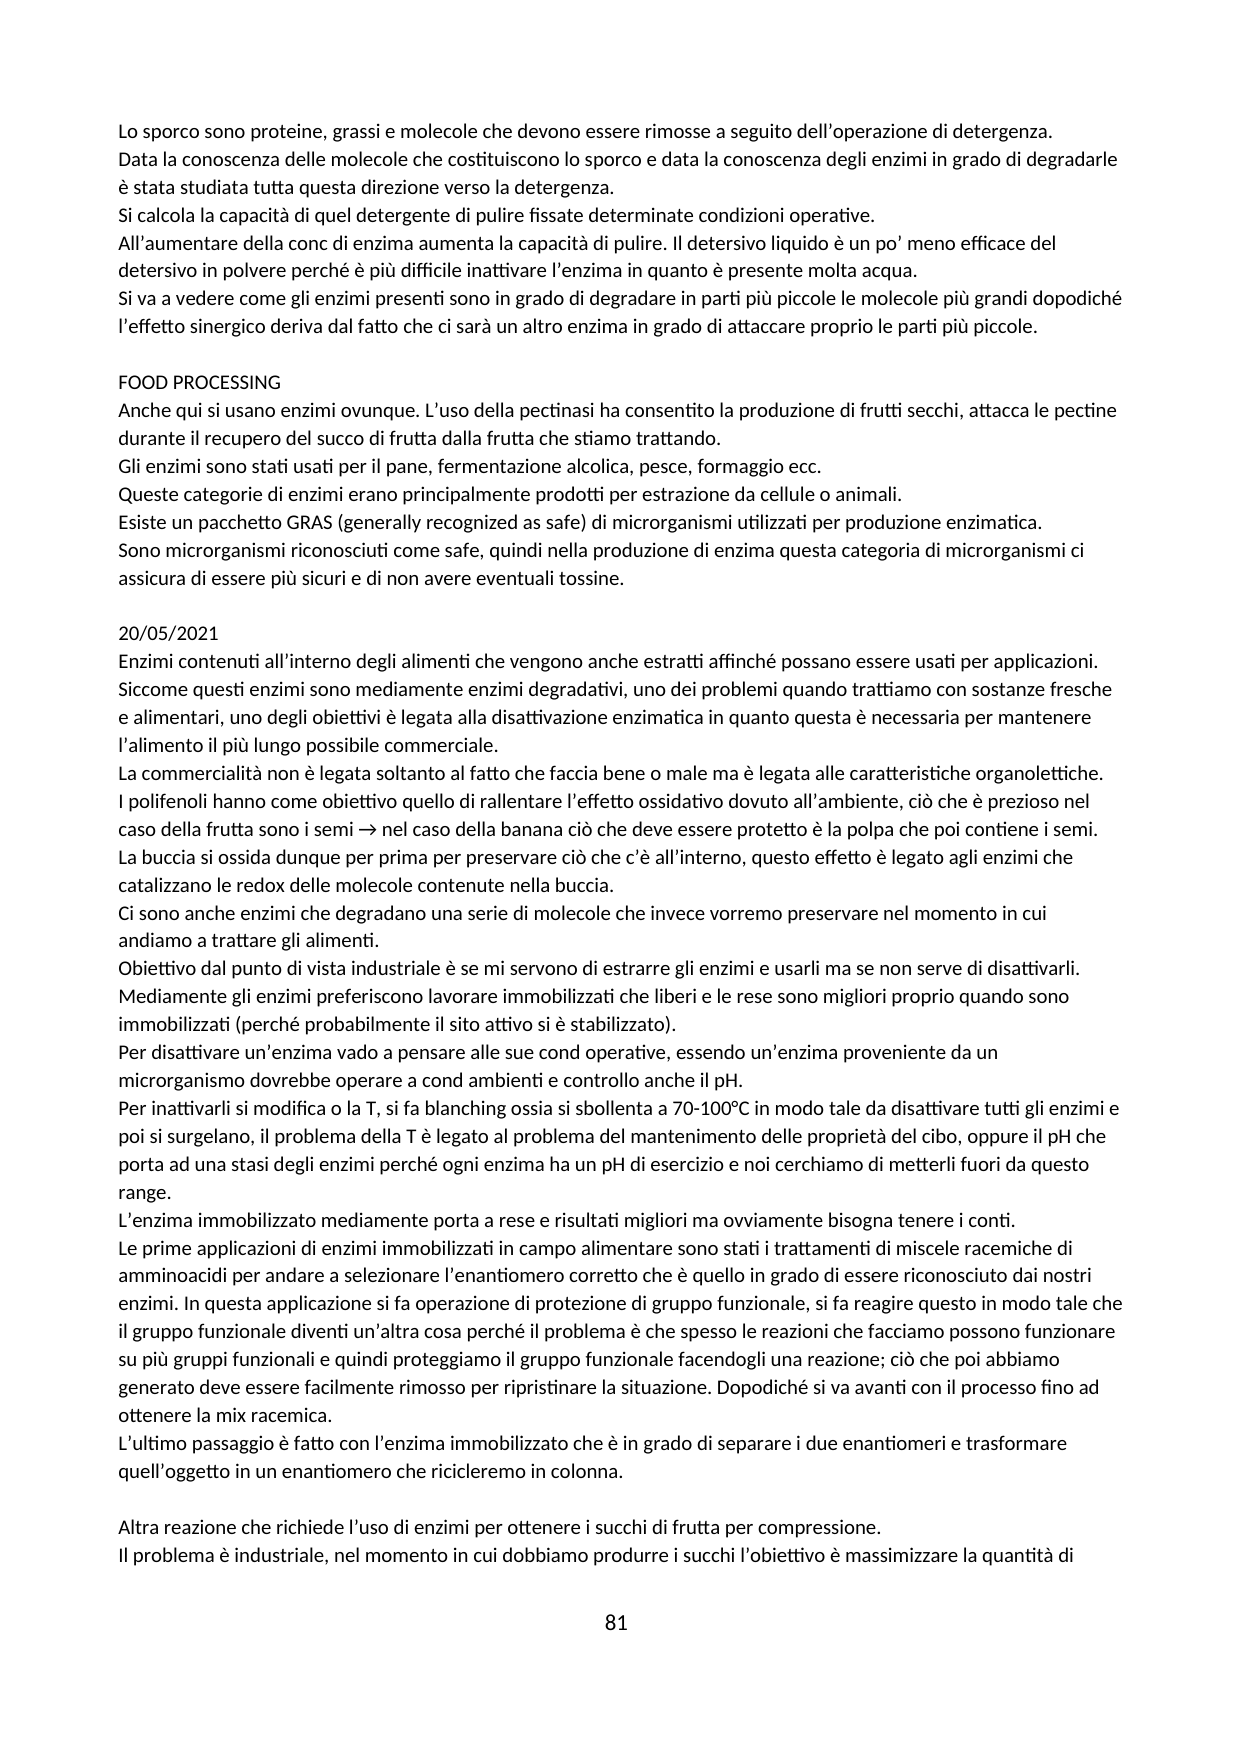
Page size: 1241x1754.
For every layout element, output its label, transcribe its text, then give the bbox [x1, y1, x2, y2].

text Lo sporco sono proteine, grassi e molecole che devono essere rimosse a seguito dell’operazione di detergenza. [118, 118, 1124, 143]
text Si va a vedere come gli enzimi presenti sono in grado di degradare in parti più piccole le molecole più grandi dopodiché l’effetto sinergico deriva dal fatto che ci sarà un altro enzima in grado di attaccare proprio le parti più piccole. FOOD PROCESSING Anche qui si usano enzimi ovunque. L’uso della pectinasi ha consentito la produzione di frutti secchi, attacca le pectine durante il recupero del succo di frutta dalla frutta che stiamo trattando. Gli enzimi sono stati usati per il pane, fermentazione alcolica, pesce, formaggio ecc. [118, 286, 1124, 478]
text Queste categorie di enzimi erano principalmente prodotti per estrazione da cellule o animali. Esiste un pacchetto GRAS (generally recognized as safe) di microrganismi utilizzati per produzione enzimatica. Sono microrganismi riconosciuti come safe, quindi nella produzione di enzima questa categoria di microrganismi ci assicura di essere più sicuri e di non avere eventuali tossine. 20/05/2021 Enzimi contenuti all’interno degli alimenti che vengono anche estratti affinché possano essere usati per applicazioni. Siccome questi enzimi sono mediamente enzimi degradativi, uno dei problemi quando trattiamo con sostanze fresche e alimentari, uno degli obiettivi è legata alla disattivazione enzimatica in quanto questa è necessaria per mantenere l’alimento il più lungo possibile commerciale. La commercialità non è legata soltanto al fatto che faccia bene o male ma è legata alle caratteristiche organolettiche. I polifenoli hanno come obiettivo quello di rallentare l’effetto ossidativo dovuto all’ambiente, ciò che è prezioso nel caso della frutta sono i semi → nel caso della banana ciò che deve essere protetto è la polpa che poi contiene i semi. La buccia si ossida dunque per prima per preservare ciò che c’è all’interno, questo effetto è legato agli enzimi che catalizzano le redox delle molecole contenute nella buccia. Ci sono anche enzimi che degradano una serie di molecole che invece vorremo preservare nel momento in cui andiamo a trattare gli alimenti. Obiettivo dal punto di vista industriale è se mi servono di estrarre gli enzimi e usarli ma se non serve di disattivarli. Mediamente gli enzimi preferiscono lavorare immobilizzati che liberi e le rese sono migliori proprio quando sono immobilizzati (perché probabilmente il sito attivo si è stabilizzato). Per disattivare un’enzima vado a pensare alle sue cond operative, essendo un’enzima proveniente da un microrganismo dovrebbe operare a cond ambienti e controllo anche il pH. Per inattivarli si modifica o la T, si fa blanching ossia si sbollenta a 70-100°C in modo tale da disattivare tutti gli enzimi e poi si surgelano, il problema della T è legato al problema del mantenimento delle proprietà del cibo, oppure il pH che porta ad una stasi degli enzimi perché ogni enzima ha un pH di esercizio e noi cerchiamo di metterli fuori da questo range. L’enzima immobilizzato mediamente porta a rese e risultati migliori ma ovviamente bisogna tenere i conti. Le prime applicazioni di enzimi immobilizzati in campo alimentare sono stati i trattamenti di miscele racemiche di amminoacidi per andare a selezionare l’enantiomero corretto che è quello in grado di essere riconosciuto dai nostri enzimi. In questa applicazione si fa operazione di protezione di gruppo funzionale, si fa reagire questo in modo tale che il gruppo funzionale diventi un’altra cosa perché il problema è che spesso le reazioni che facciamo possono funzionare su più gruppi funzionali e quindi proteggiamo il gruppo funzionale facendogli una reazione; ciò che poi abbiamo generato deve essere facilmente rimosso per ripristinare la situazione. Dopodiché si va avanti con il processo fino ad ottenere la mix racemica. L’ultimo passaggio è fatto con l’enzima immobilizzato che è in grado di separare i due enantiomeri e trasformare quell’oggetto in un enantiomero che ricicleremo in colonna. Altra reazione che richiede l’uso di enzimi per ottenere i succhi di frutta per compressione. Il problema è industriale, nel momento in cui dobbiamo produrre i succhi l’obiettivo è massimizzare la quantità di [118, 481, 1124, 1567]
text Data la conoscenza delle molecole che costituiscono lo sporco e data la conoscenza degli enzimi in grado di degradarle è stata studiata tutta questa direzione verso la detergenza. Si calcola la capacità di quel detergente di pulire fissate determinate condizioni operative. All’aumentare della conc di enzima aumenta la capacità di pulire. Il detersivo liquido è un po’ meno efficace del detersivo in polvere perché è più difficile inattivare l’enzima in quanto è presente molta acqua. [118, 146, 1124, 283]
